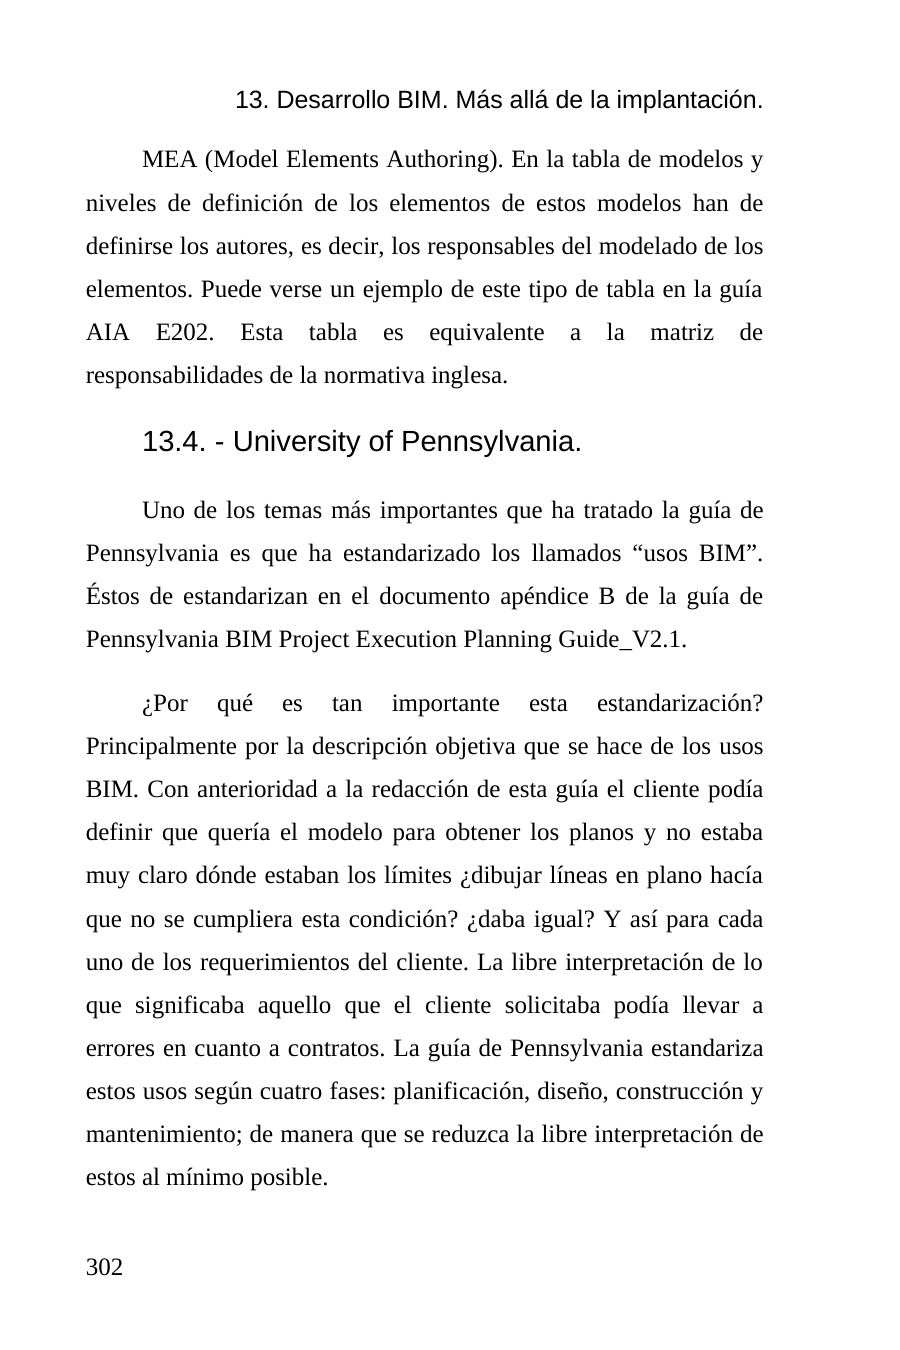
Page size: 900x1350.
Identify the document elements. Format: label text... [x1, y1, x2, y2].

subtitle 13.4. - University of Pennsylvania. [86, 424, 764, 457]
text MEA (Model Elements Authoring). En la tabla de modelos y niveles de definición de los elementos de estos modelos han de definirse los autores, es decir, los responsables del modelado de los elementos. Puede verse un ejemplo de este tipo de tabla en la guía AIA E202. Esta tabla es equivalente a la matriz de responsabilidades de la normativa inglesa. [86, 144, 764, 389]
text Uno de los temas más importantes que ha tratado la guía de Pennsylvania es que ha estandarizado los llamados “usos BIM”. Éstos de estandarizan en el documento apéndice B de la guía de Pennsylvania BIM Project Execution Planning Guide_V2.1. [86, 495, 764, 653]
text ¿Por qué es tan importante esta estandarización? Principalmente por la descripción objetiva que se hace de los usos BIM. Con anterioridad a la redacción de esta guía el cliente podía definir que quería el modelo para obtener los planos y no estaba muy claro dónde estaban los límites ¿dibujar líneas en plano hacía que no se cumpliera esta condición? ¿daba igual? Y así para cada uno de los requerimientos del cliente. La libre interpretación de lo que significaba aquello que el cliente solicitaba podía llevar a errores en cuanto a contratos. La guía de Pennsylvania estandariza estos usos según cuatro fases: planificación, diseño, construcción y mantenimiento; de manera que se reduzca la libre interpretación de estos al mínimo posible. [86, 688, 764, 1191]
